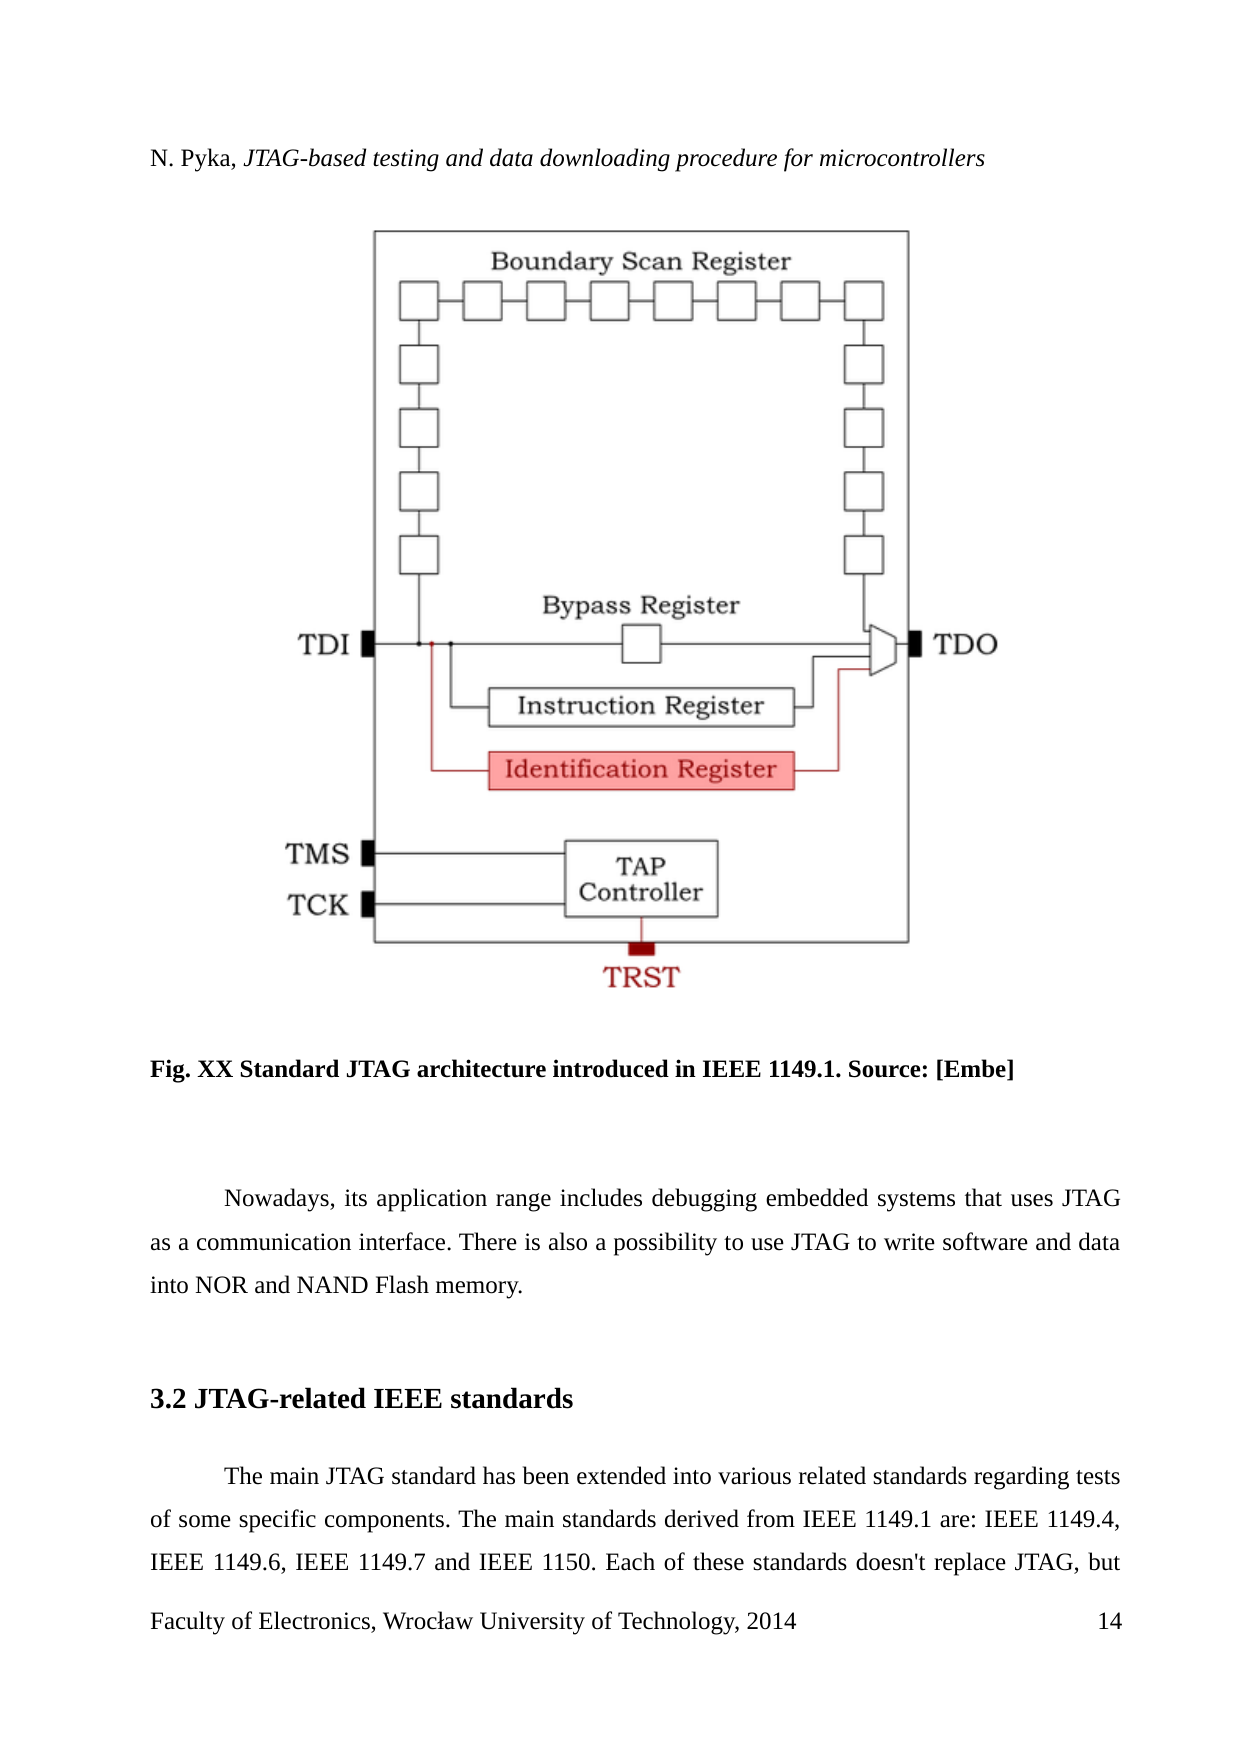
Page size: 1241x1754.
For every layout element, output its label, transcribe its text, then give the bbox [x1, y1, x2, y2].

text Fig. XX Standard JTAG architecture introduced in IEEE 1149.1. Source: [Embe] [150, 1054, 1122, 1083]
picture [237, 201, 1035, 997]
text The main JTAG standard has been extended into various related standards regarding tests of some specific components. The main standards derived from IEEE 1149.1 are: IEEE 1149.4, IEEE 1149.6, IEEE 1149.7 and IEEE 1150. Each of these standards doesn't replace JTAG, but [150, 1461, 1122, 1576]
text Nowadays, its application range includes debugging embedded systems that uses JTAG as a communication interface. There is also a possibility to use JTAG to write software and data into NOR and NAND Flash memory. [150, 1183, 1122, 1298]
subtitle 3.2 JTAG-related IEEE standards [150, 1381, 1122, 1414]
